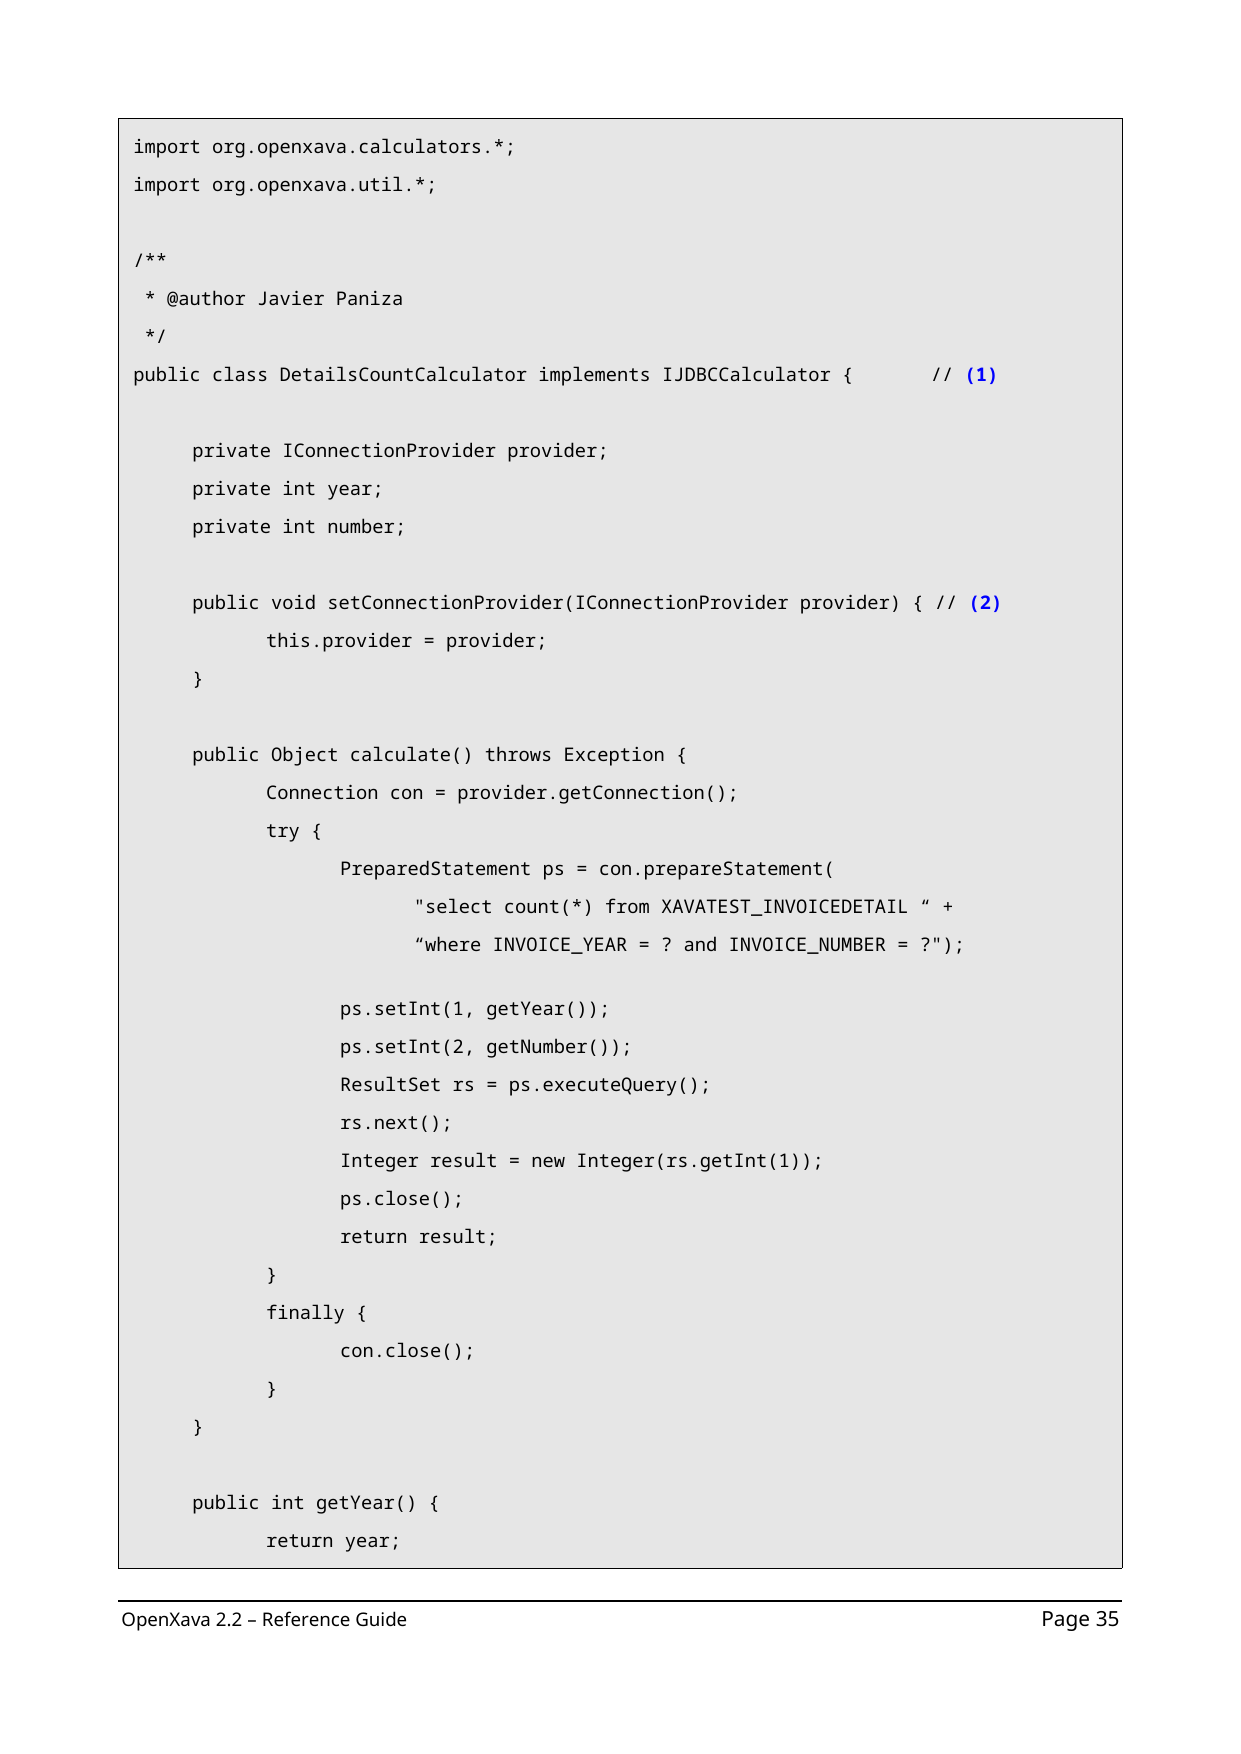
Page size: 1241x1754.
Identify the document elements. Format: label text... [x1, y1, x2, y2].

text "select count(*) from XAVATEST_INVOICEDETAIL “ + [119, 878, 1122, 917]
text Integer result = new Integer(rs.getInt(1)); [119, 1132, 1122, 1170]
text this.provider = provider; [119, 612, 1122, 650]
text */ [119, 308, 1122, 346]
text } [119, 1360, 1122, 1398]
text try { [119, 802, 1122, 841]
text ps.setInt(2, getNumber()); [119, 1018, 1122, 1056]
text return year; [119, 1512, 1122, 1568]
text private IConnectionProvider provider; [119, 422, 1122, 460]
text finally { [119, 1284, 1122, 1322]
text rs.next(); [119, 1094, 1122, 1132]
text “where INVOICE_YEAR = ? and INVOICE_NUMBER = ?"); [119, 917, 1122, 980]
text public void setConnectionProvider(IConnectionProvider provider) { // (2) [119, 574, 1122, 612]
text public class DetailsCountCalculator implements IJDBCCalculator { // (1) [119, 346, 1122, 384]
text } [119, 1246, 1122, 1284]
text PreparedStatement ps = con.prepareStatement( [119, 841, 1122, 878]
text ps.close(); [119, 1170, 1122, 1208]
text public int getYear() { [119, 1474, 1122, 1512]
text } [119, 650, 1122, 688]
text * @author Javier Paniza [119, 270, 1122, 308]
text Connection con = provider.getConnection(); [119, 764, 1122, 802]
text private int number; [119, 498, 1122, 536]
text ResultSet rs = ps.executeQuery(); [119, 1056, 1122, 1094]
text public Object calculate() throws Exception { [119, 726, 1122, 764]
text import org.openxava.calculators.*; [119, 119, 1122, 156]
text } [119, 1398, 1122, 1436]
text return result; [119, 1208, 1122, 1246]
text private int year; [119, 460, 1122, 498]
text con.close(); [119, 1322, 1122, 1360]
text import org.openxava.util.*; [119, 156, 1122, 194]
text ps.setInt(1, getYear()); [119, 980, 1122, 1018]
text /** [119, 232, 1122, 270]
